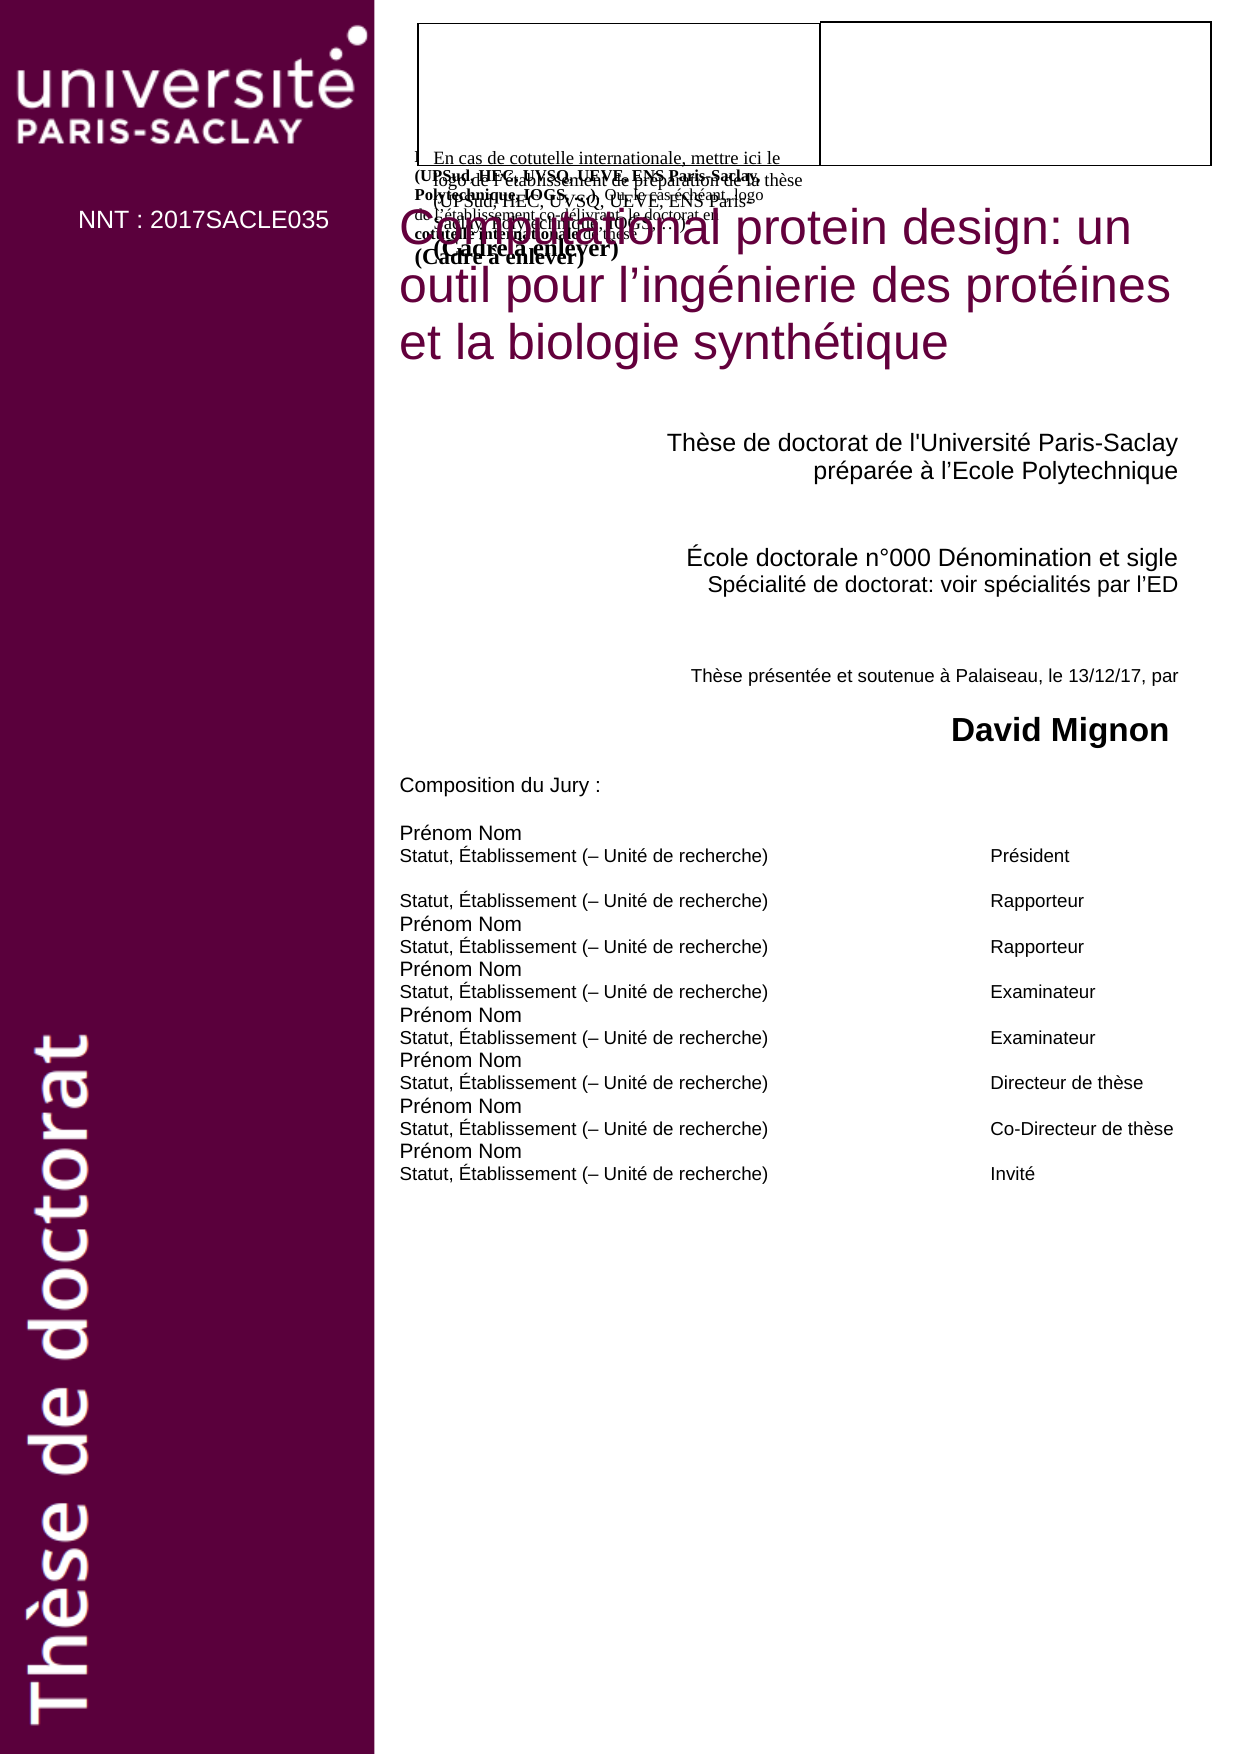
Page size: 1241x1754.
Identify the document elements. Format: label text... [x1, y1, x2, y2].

text Prénom Nom [399, 1094, 1178, 1118]
text Statut, Établissement (– Unité de recherche) Co-Directeur de thèse [399, 1118, 1178, 1139]
text Composition du Jury : [399, 773, 1178, 797]
text Prénom Nom [399, 821, 1178, 844]
text Prénom Nom [399, 1139, 1178, 1163]
text Statut, Établissement (– Unité de recherche) Président [399, 844, 1178, 866]
text Spécialité de doctorat: voir spécialités par l’ED [399, 571, 1178, 598]
picture [0, 0, 375, 1754]
text Thèse présentée et soutenue à Palaiseau, le 13/12/17, par [399, 665, 1178, 686]
text Statut, Établissement (– Unité de recherche) Invité [399, 1163, 1178, 1185]
text Statut, Établissement (– Unité de recherche) Examinateur [399, 1027, 1178, 1048]
text Thèse de doctorat de l'Université Paris-Saclay [399, 428, 1178, 456]
text École doctorale n°000 Dénomination et sigle [399, 543, 1178, 571]
text Prénom Nom [399, 1003, 1178, 1027]
text Computational protein design: un outil pour l’ingénierie des protéines et la biologie synthétique [399, 198, 1178, 370]
text Statut, Établissement (– Unité de recherche) Examinateur [399, 981, 1178, 1003]
text Prénom Nom [399, 1048, 1178, 1072]
text Prénom Nom [399, 957, 1178, 981]
text NNT : 2017SACLE035 [63, 206, 344, 234]
text David Mignon [399, 710, 1178, 749]
text Statut, Établissement (– Unité de recherche) Rapporteur [399, 890, 1178, 912]
text Statut, Établissement (– Unité de recherche) Directeur de thèse [399, 1072, 1178, 1094]
text Statut, Établissement (– Unité de recherche) Rapporteur [399, 936, 1178, 957]
text préparée à l’Ecole Polytechnique [399, 456, 1178, 485]
text Prénom Nom [399, 912, 1178, 936]
